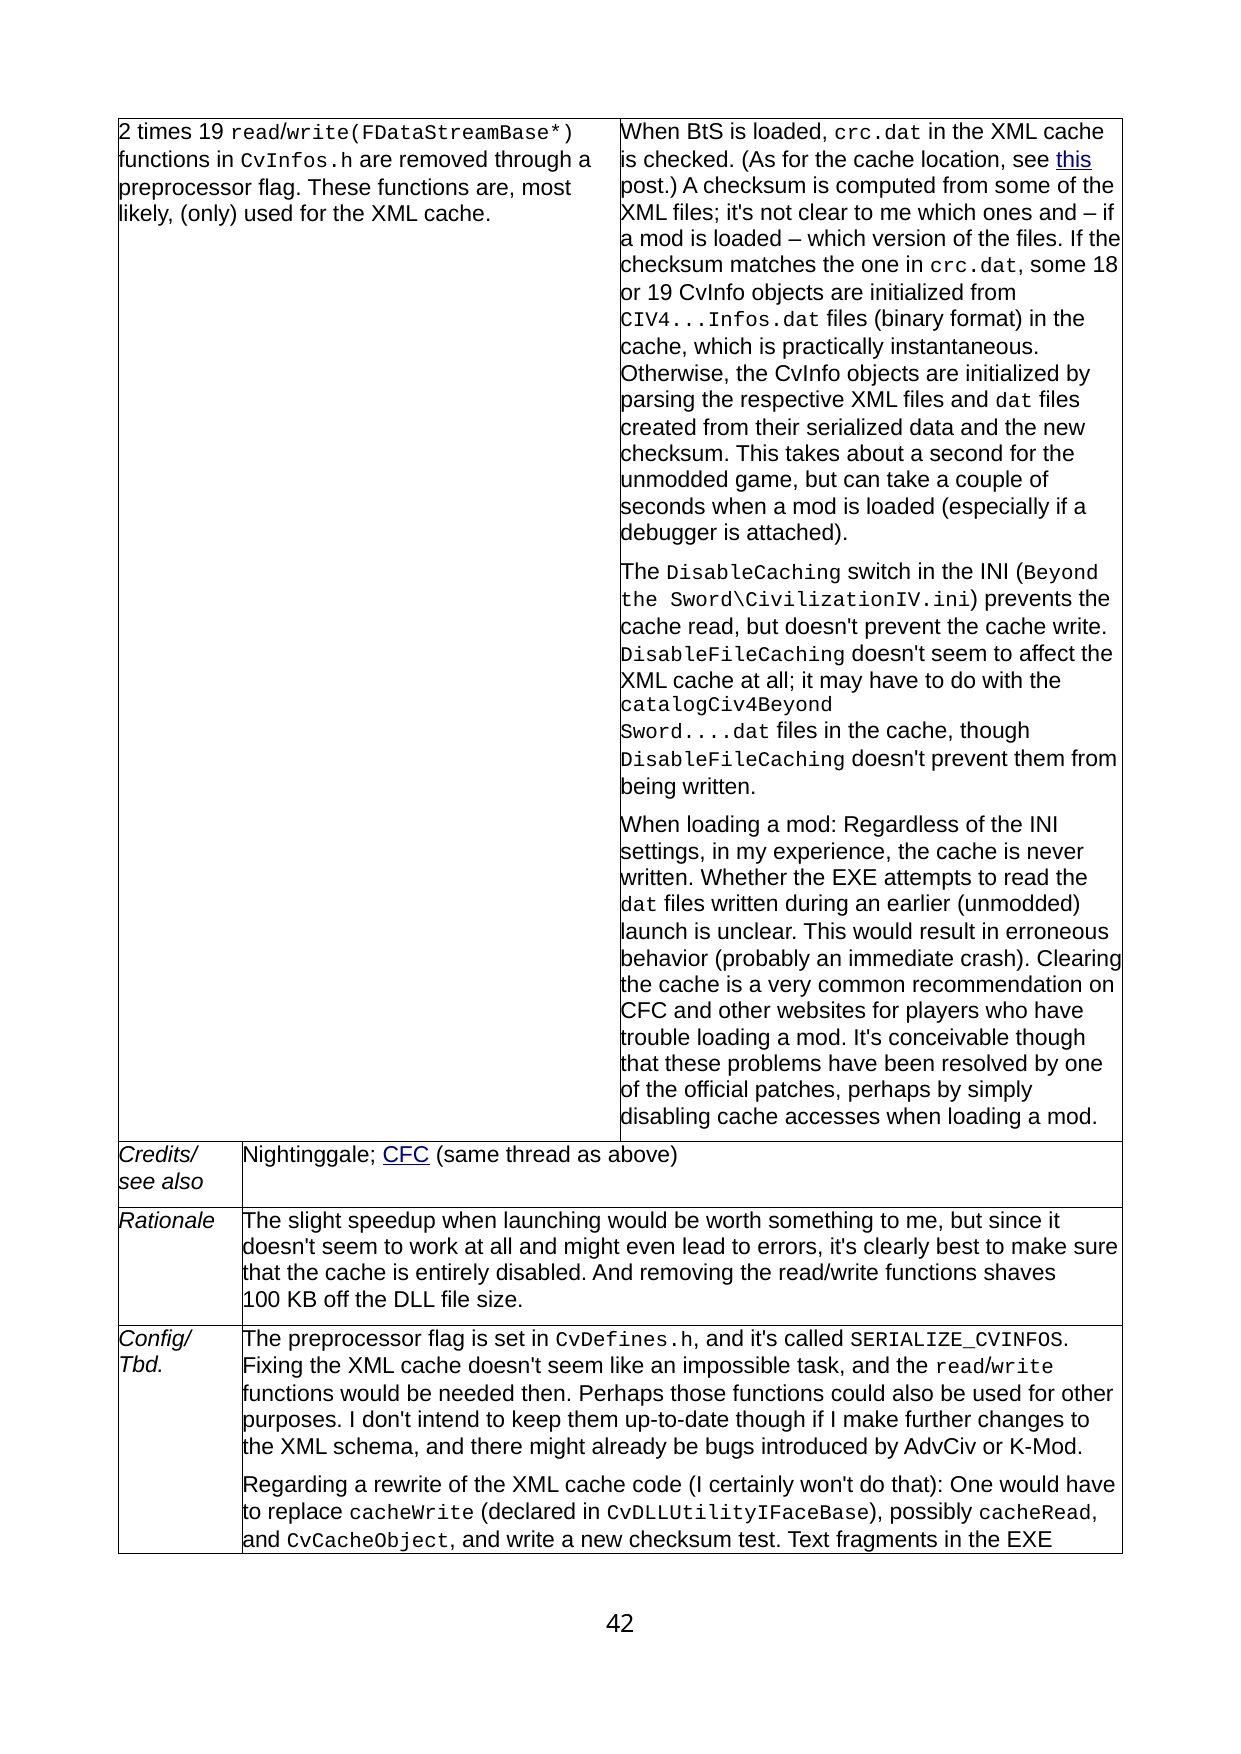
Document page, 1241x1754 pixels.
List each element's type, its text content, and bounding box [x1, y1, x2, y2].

table_cell Config/ Tbd. [119, 1326, 242, 1553]
table_cell Credits/ see also [119, 1142, 242, 1207]
table_cell When BtS is loaded, crc.dat in the XML cache is checked. (As for the cache location, see this post.) A checksum is computed from some of the XML files; it's not clear to me which ones and – if a mod is loaded – which version of the files. If the checksum matches the one in crc.dat, some 18 or 19 CvInfo objects are initialized from CIV4...Infos.dat files (binary format) in the cache, which is practically instantaneous. Otherwise, the CvInfo objects are initialized by parsing the respective XML files and dat files created from their serialized data and the new checksum. This takes about a second for the unmodded game, but can take a couple of seconds when a mod is loaded (especially if a debugger is attached). The DisableCaching switch in the INI (Beyond the Sword\CivilizationIV.ini) prevents the cache read, but doesn't prevent the cache write. DisableFileCaching doesn't seem to affect the XML cache at all; it may have to do with the catalogCiv4Beyond Sword....dat files in the cache, though DisableFileCaching doesn't prevent them from being written. When loading a mod: Regardless of the INI settings, in my experience, the cache is never written. Whether the EXE attempts to read the dat files written during an earlier (unmodded) launch is unclear. This would result in erroneous behavior (probably an immediate crash). Clearing the cache is a very common recommendation on CFC and other websites for players who have trouble loading a mod. It's conceivable though that these problems have been resolved by one of the official patches, perhaps by simply disabling cache accesses when loading a mod. [621, 119, 1122, 1141]
table_cell Nightinggale; CFC (same thread as above) [243, 1142, 1122, 1207]
table_cell The slight speedup when launching would be worth something to me, but since it doesn't seem to work at all and might even lead to errors, it's clearly best to make sure that the cache is entirely disabled. And removing the read/write functions shaves 100 KB off the DLL file size. [243, 1208, 1122, 1324]
table_cell Rationale [119, 1208, 242, 1324]
table_cell 2 times 19 read/write(FDataStreamBase*) functions in CvInfos.h are removed through a preprocessor flag. These functions are, most likely, (only) used for the XML cache. [119, 119, 620, 1141]
table_cell The preprocessor flag is set in CvDefines.h, and it's called SERIALIZE_CVINFOS. Fixing the XML cache doesn't seem like an impossible task, and the read/write functions would be needed then. Perhaps those functions could also be used for other purposes. I don't intend to keep them up-to-date though if I make further changes to the XML schema, and there might already be bugs introduced by AdvCiv or K-Mod. Regarding a rewrite of the XML cache code (I certainly won't do that): One would have to replace cacheWrite (declared in CvDLLUtilityIFaceBase), possibly cacheRead, and CvCacheObject, and write a new checksum test. Text fragments in the EXE [243, 1326, 1122, 1553]
